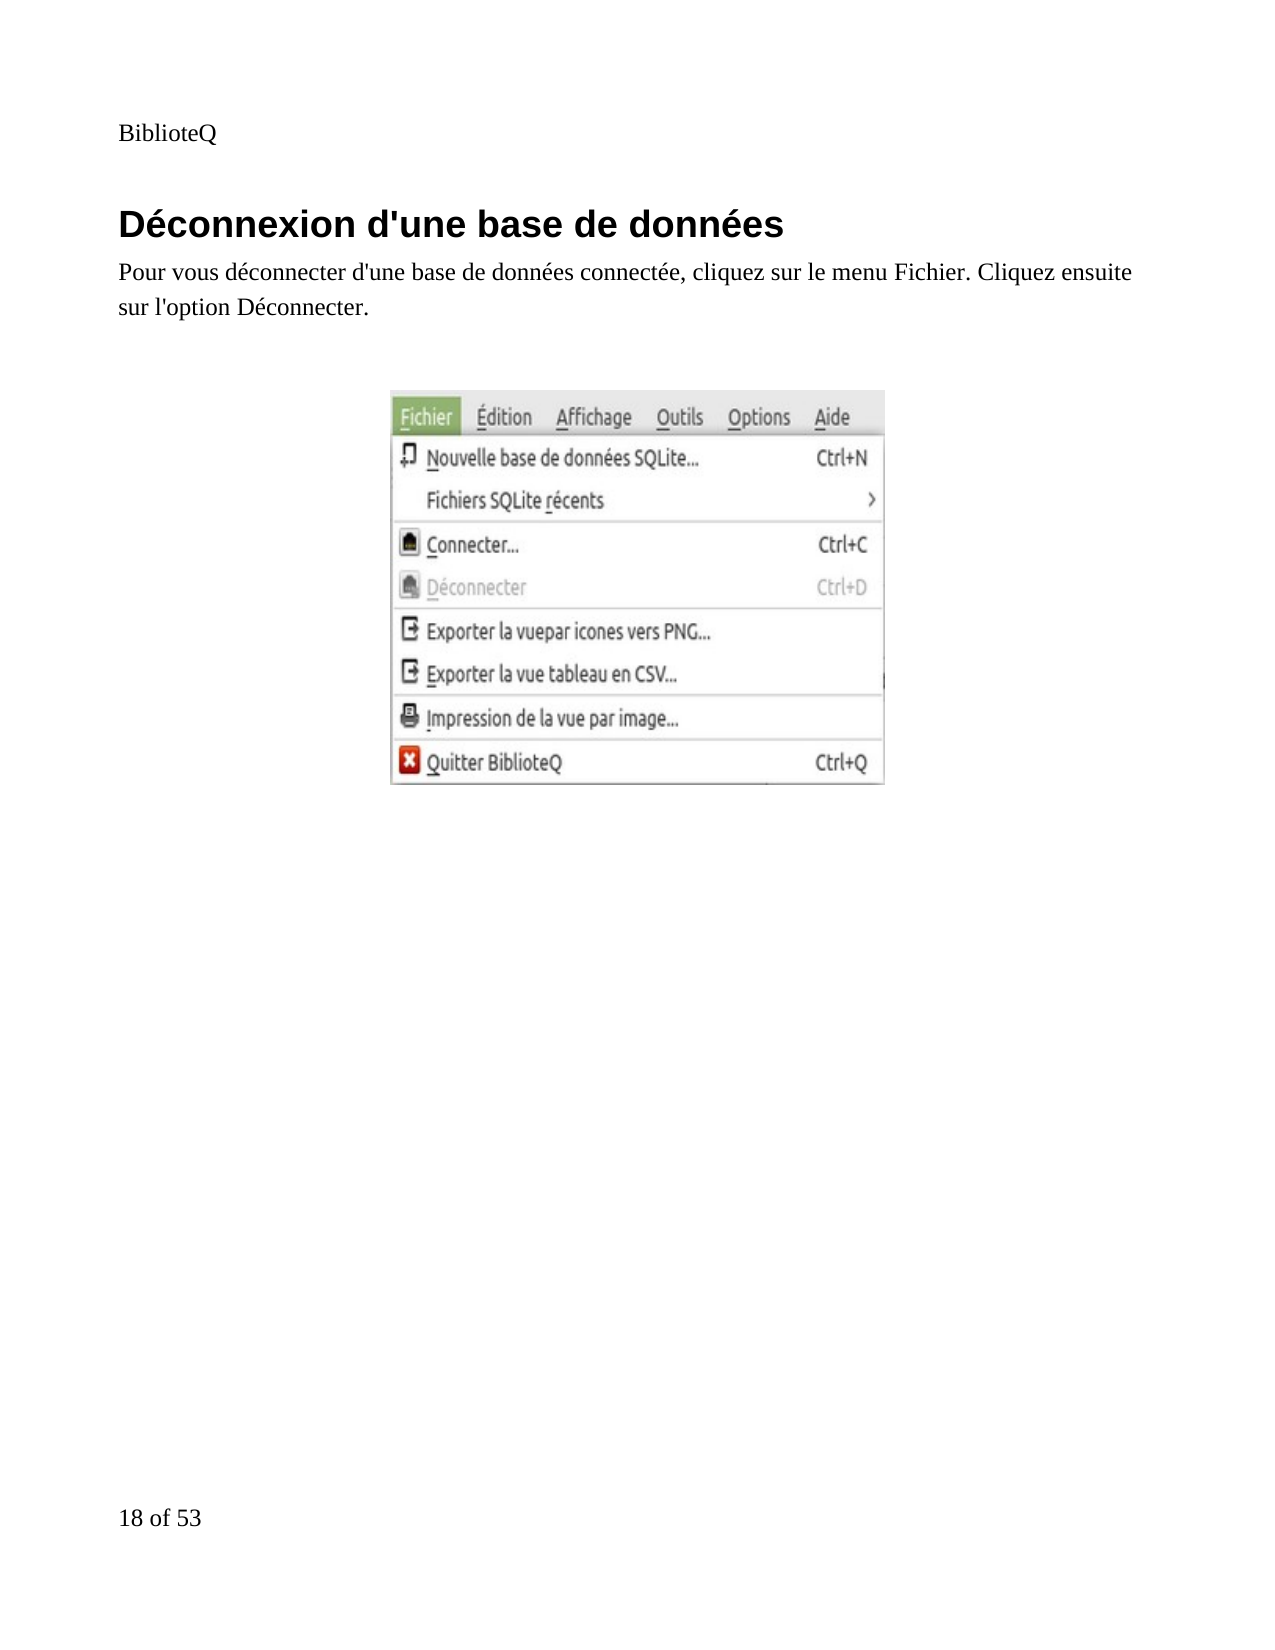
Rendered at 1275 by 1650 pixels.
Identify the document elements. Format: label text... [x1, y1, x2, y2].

subtitle Déconnexion d'une base de données [118, 201, 1157, 245]
picture [390, 390, 885, 785]
text Pour vous déconnecter d'une base de données connectée, cliquez sur le menu Fichier. Cliquez ensuite sur l'option Déconnecter. [118, 257, 1157, 321]
